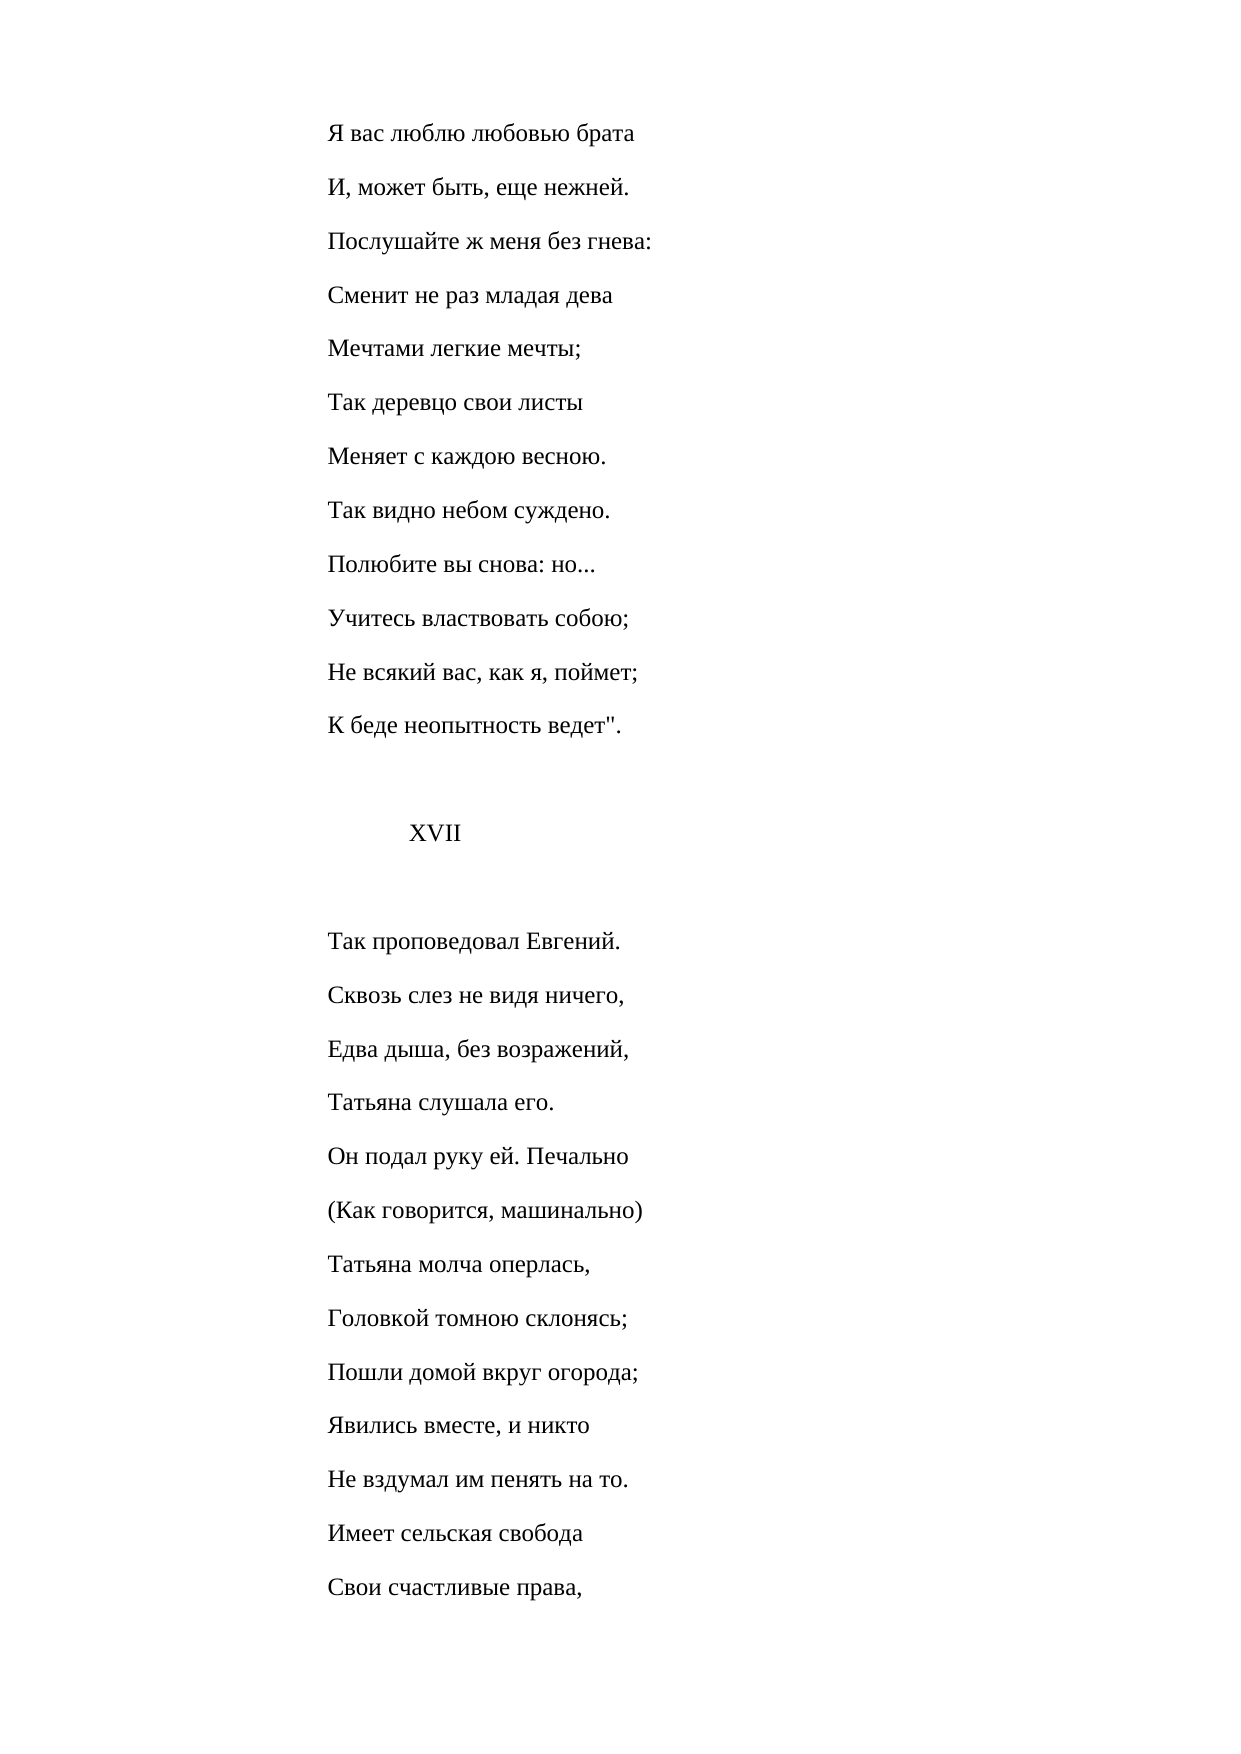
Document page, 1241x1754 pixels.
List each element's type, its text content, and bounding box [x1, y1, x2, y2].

text Учитесь властвовать собою; [177, 603, 1152, 632]
text Головкой томною склонясь; [177, 1303, 1152, 1332]
text Так деревцо свои листы [177, 387, 1152, 416]
text Меняет с каждою весною. [177, 441, 1152, 470]
text Полюбите вы снова: но... [177, 549, 1152, 578]
text Свои счастливые права, [177, 1572, 1152, 1601]
text Сквозь слез не видя ничего, [177, 980, 1152, 1008]
text Явились вместе, и никто [177, 1411, 1152, 1439]
text Едва дыша, без возражений, [177, 1034, 1152, 1062]
text Сменит не раз младая дева [177, 280, 1152, 308]
text Мечтами легкие мечты; [177, 333, 1152, 362]
text Послушайте ж меня без гнева: [177, 226, 1152, 254]
text Татьяна молча оперлась, [177, 1249, 1152, 1278]
text Пошли домой вкруг огорода; [177, 1357, 1152, 1386]
text И, может быть, еще нежней. [177, 172, 1152, 201]
text К беде неопытность ведет". [177, 711, 1152, 739]
text Так проповедовал Евгений. [177, 926, 1152, 955]
text Так видно небом суждено. [177, 495, 1152, 524]
text Татьяна слушала его. [177, 1087, 1152, 1116]
text XVII [177, 818, 1152, 847]
text Он подал руку ей. Печально [177, 1141, 1152, 1170]
text Имеет сельская свобода [177, 1518, 1152, 1547]
text Не всякий вас, как я, поймет; [177, 657, 1152, 685]
text (Как говорится, машинально) [177, 1195, 1152, 1224]
text Я вас люблю любовью брата [177, 118, 1152, 147]
text Не вздумал им пенять на то. [177, 1464, 1152, 1493]
